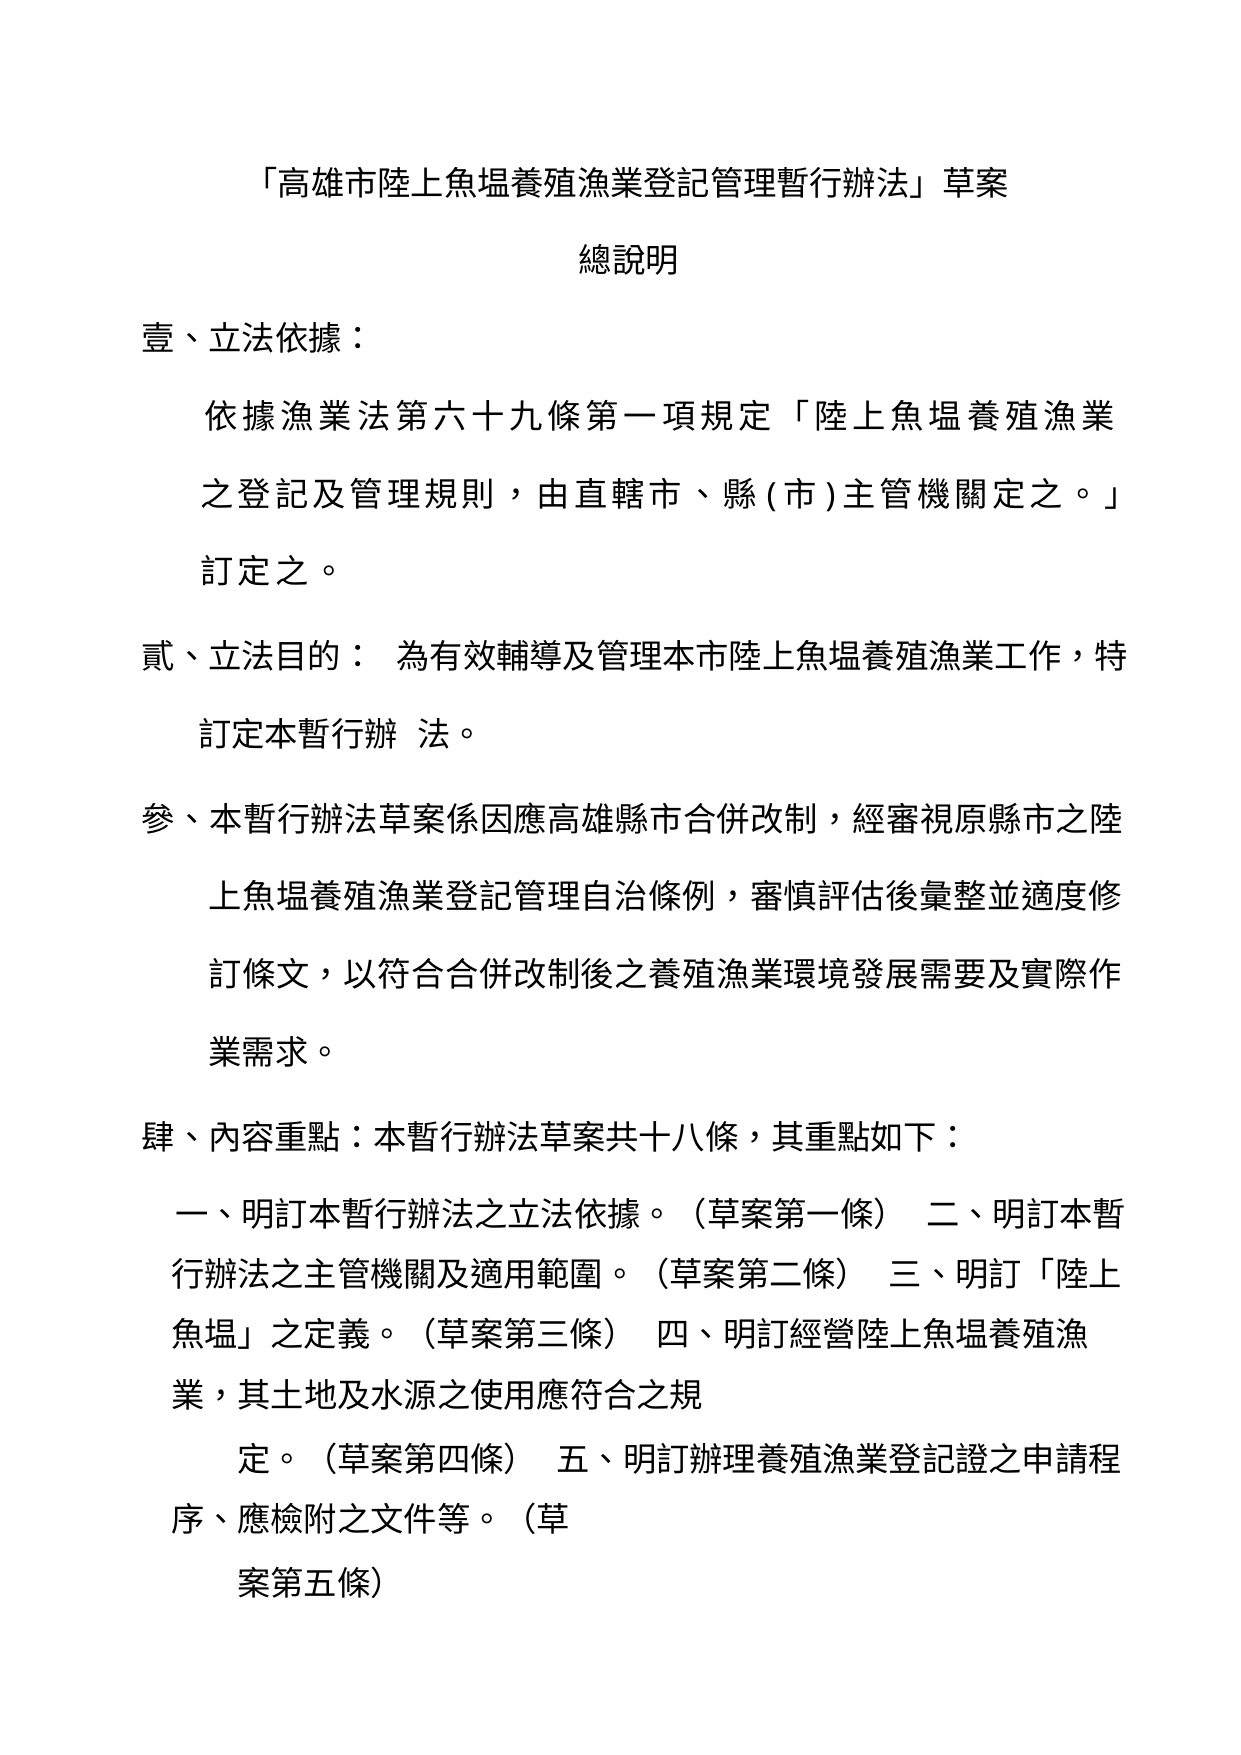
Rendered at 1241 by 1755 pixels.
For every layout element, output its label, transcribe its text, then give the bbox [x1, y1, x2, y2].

text 案第五條） [237, 1559, 1149, 1605]
text 總說明 [131, 237, 1126, 282]
text 定。（草案第四條） 五、明訂辦理養殖漁業登記證之申請程序、應檢附之文件等。（草 [171, 1435, 1149, 1541]
text 貳、立法目的： 為有效輔導及管理本市陸上魚塭養殖漁業工作，特訂定本暫行辦 法。 [142, 633, 1149, 756]
text 壹、立法依據： [142, 315, 1149, 360]
text 依據漁業法第六十九條第一項規定「陸上魚塭養殖漁業 之登記及管理規則，由直轄市、縣(市)主管機關定之。」 訂定之。 [200, 393, 1149, 593]
text 參、本暫行辦法草案係因應高雄縣市合併改制，經審視原縣市之陸 上魚塭養殖漁業登記管理自治條例，審慎評估後彙整並適度修 訂條文，以符合合併改制後之養殖漁業環境發展需要及實際作 業需求。 [142, 796, 1124, 1074]
text 一、明訂本暫行辦法之立法依據。（草案第一條） 二、明訂本暫行辦法之主管機關及適用範圍。（草案第二條） 三、明訂「陸上魚塭」之定義。（草案第三條） 四、明訂經營陸上魚塭養殖漁業，其土地及水源之使用應符合之規 [171, 1191, 1149, 1417]
text 「高雄市陸上魚塭養殖漁業登記管理暫行辦法」草案 [244, 162, 1149, 204]
text 肆、內容重點：本暫行辦法草案共十八條，其重點如下： [142, 1113, 1149, 1159]
